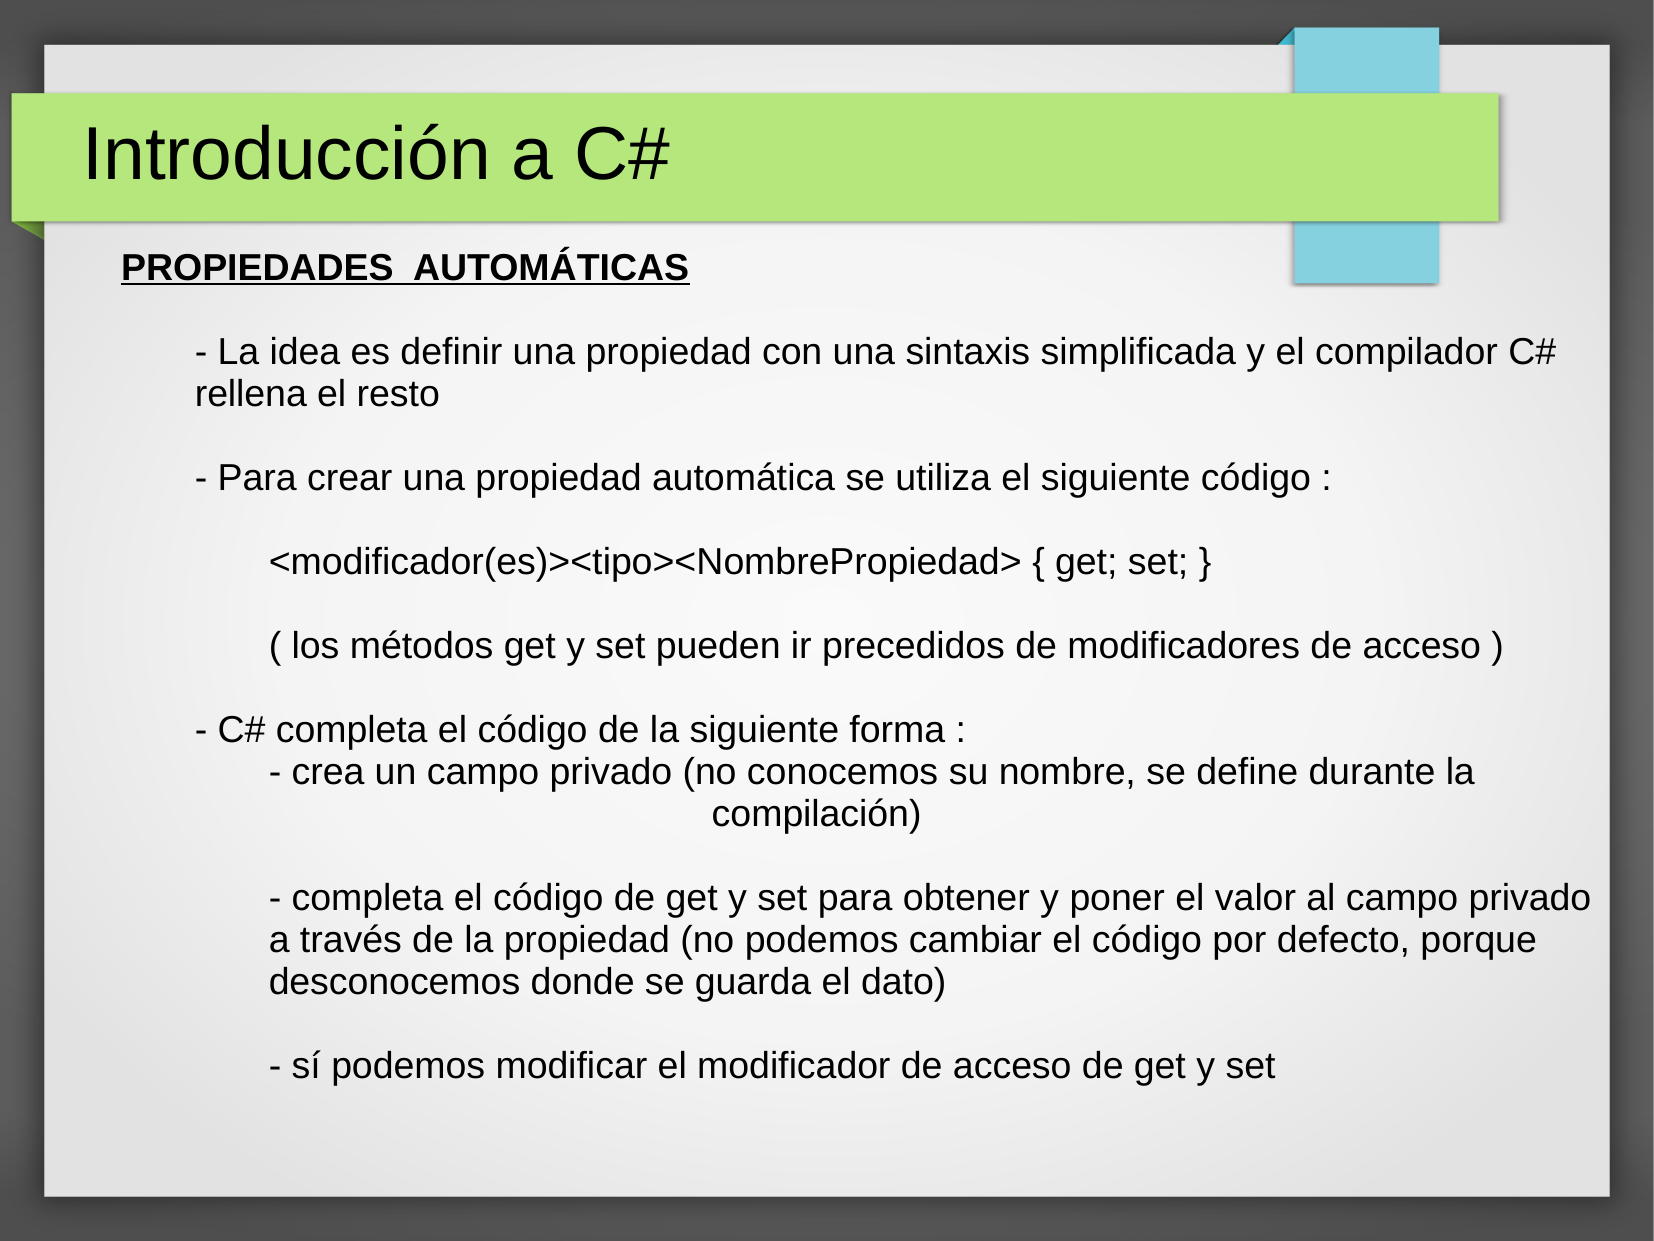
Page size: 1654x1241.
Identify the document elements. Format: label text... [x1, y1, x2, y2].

title Introducción a C# [82, 94, 1264, 213]
text_box PROPIEDADES AUTOMÁTICAS - La idea es definir una propiedad con una sintaxis simplificada y el compilador C# rellena el resto - Para crear una propiedad automática se utiliza el siguiente código : <modificador(es)><tipo><NombrePropiedad> { get; set; } ( los métodos get y set pueden ir precedidos de modificadores de acceso ) - C# completa el código de la siguiente forma : - crea un campo privado (no conocemos su nombre, se define durante la compilación) - completa el código de get y set para obtener y poner el valor al campo privado a través de la propiedad (no podemos cambiar el código por defecto, porque desconocemos donde se guarda el dato) - sí podemos modificar el modificador de acceso de get y set [47, 246, 1607, 1182]
picture [0, 0, 1654, 1241]
